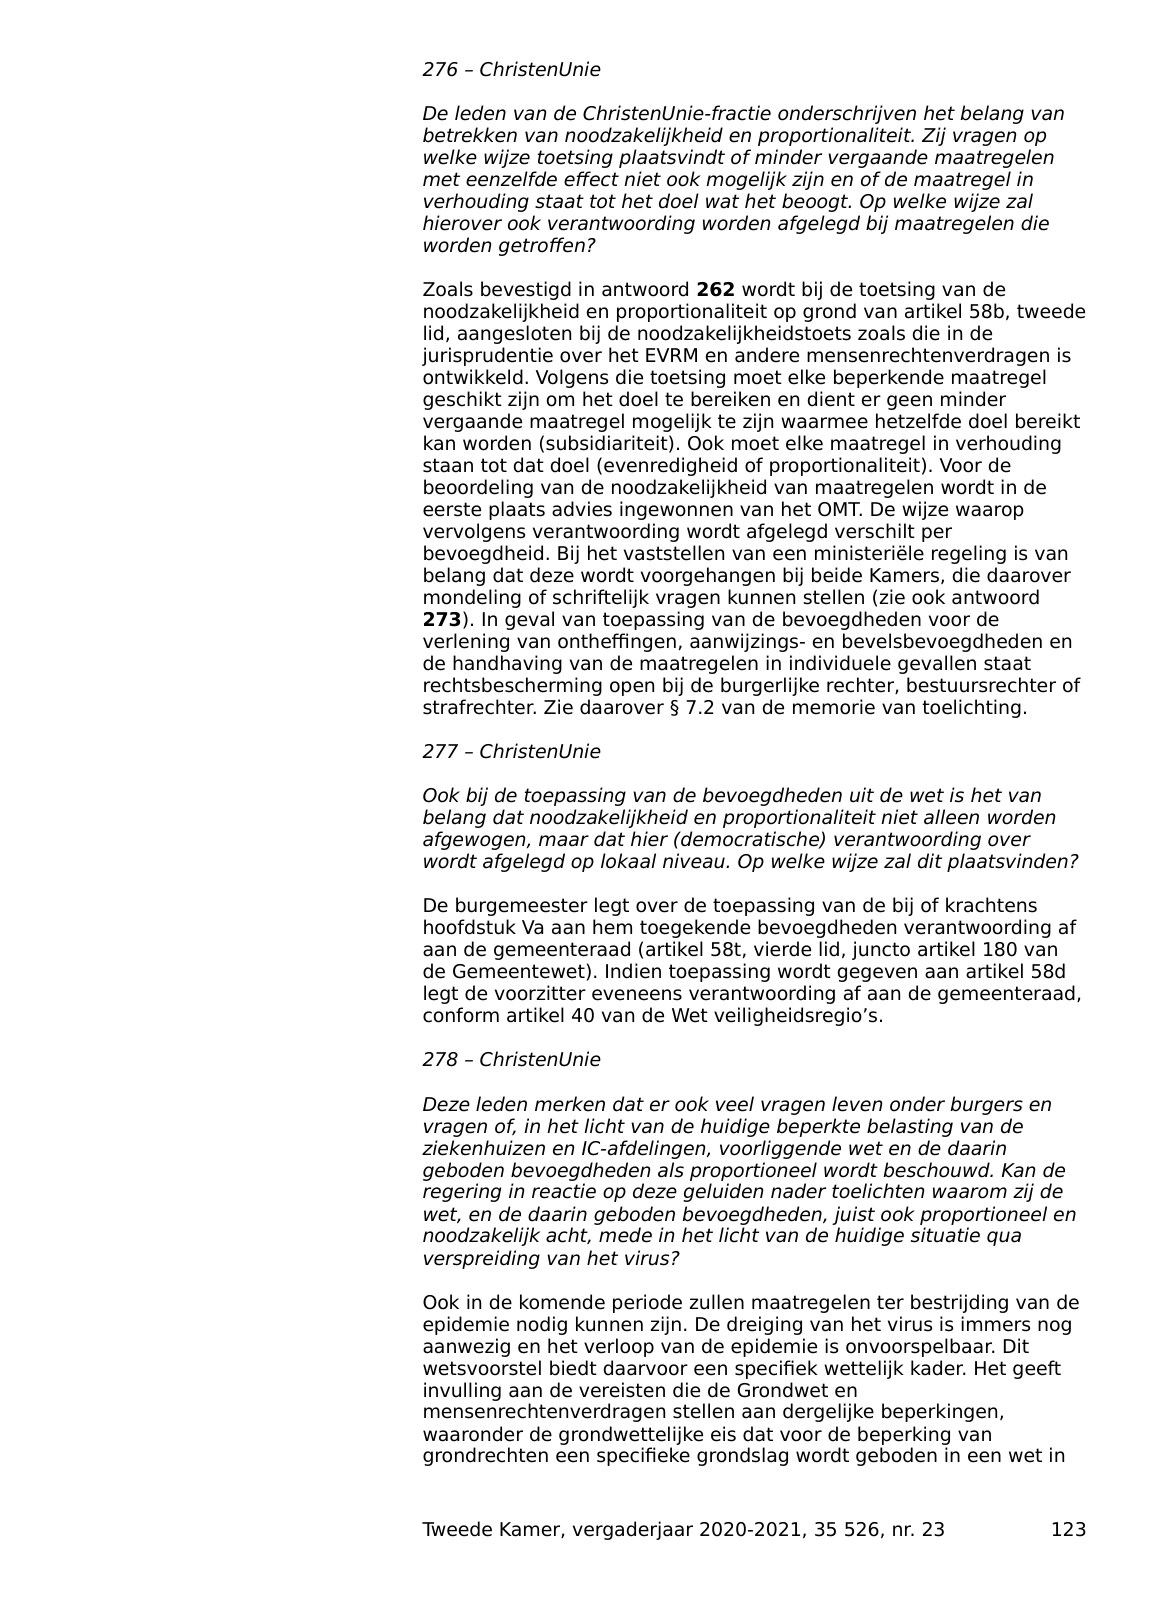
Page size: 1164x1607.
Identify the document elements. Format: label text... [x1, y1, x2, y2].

text Ook in de komende periode zullen maatregelen ter bestrijding van de epidemie nodig kunnen zijn. De dreiging van het virus is immers nog aanwezig en het verloop van de epidemie is onvoorspelbaar. Dit wetsvoorstel biedt daarvoor een specifiek wettelijk kader. Het geeft invulling aan de vereisten die de Grondwet en mensenrechtenverdragen stellen aan dergelijke beperkingen, waaronder de grondwettelijke eis dat voor de beperking van grondrechten een specifieke grondslag wordt geboden in een wet in [422, 1292, 1087, 1467]
subtitle 277 – ChristenUnie [422, 741, 1087, 763]
subtitle 278 – ChristenUnie [422, 1049, 1087, 1071]
text Zoals bevestigd in antwoord 262 wordt bij de toetsing van de noodzakelijkheid en proportionaliteit op grond van artikel 58b, tweede lid, aangesloten bij de noodzakelijkheidstoets zoals die in de jurisprudentie over het EVRM en andere mensenrechtenverdragen is ontwikkeld. Volgens die toetsing moet elke beperkende maatregel geschikt zijn om het doel te bereiken en dient er geen minder vergaande maatregel mogelijk te zijn waarmee hetzelfde doel bereikt kan worden (subsidiariteit). Ook moet elke maatregel in verhouding staan tot dat doel (evenredigheid of proportionaliteit). Voor de beoordeling van de noodzakelijkheid van maatregelen wordt in de eerste plaats advies ingewonnen van het OMT. De wijze waarop vervolgens verantwoording wordt afgelegd verschilt per bevoegdheid. Bij het vaststellen van een ministeriële regeling is van belang dat deze wordt voorgehangen bij beide Kamers, die daarover mondeling of schriftelijk vragen kunnen stellen (zie ook antwoord 273). In geval van toepassing van de bevoegdheden voor de verlening van ontheffingen, aanwijzings- en bevelsbevoegdheden en de handhaving van de maatregelen in individuele gevallen staat rechtsbescherming open bij de burgerlijke rechter, bestuursrechter of strafrechter. Zie daarover § 7.2 van de memorie van toelichting. [422, 279, 1087, 719]
text De leden van de ChristenUnie-fractie onderschrijven het belang van betrekken van noodzakelijkheid en proportionaliteit. Zij vragen op welke wijze toetsing plaatsvindt of minder vergaande maatregelen met eenzelfde effect niet ook mogelijk zijn en of de maatregel in verhouding staat tot het doel wat het beoogt. Op welke wijze zal hierover ook verantwoording worden afgelegd bij maatregelen die worden getroffen? [422, 103, 1087, 257]
subtitle 276 – ChristenUnie [422, 59, 1087, 81]
text Deze leden merken dat er ook veel vragen leven onder burgers en vragen of, in het licht van de huidige beperkte belasting van de ziekenhuizen en IC-afdelingen, voorliggende wet en de daarin geboden bevoegdheden als proportioneel wordt beschouwd. Kan de regering in reactie op deze geluiden nader toelichten waarom zij de wet, en de daarin geboden bevoegdheden, juist ook proportioneel en noodzakelijk acht, mede in het licht van de huidige situatie qua verspreiding van het virus? [422, 1093, 1087, 1269]
text Ook bij de toepassing van de bevoegdheden uit de wet is het van belang dat noodzakelijkheid en proportionaliteit niet alleen worden afgewogen, maar dat hier (democratische) verantwoording over wordt afgelegd op lokaal niveau. Op welke wijze zal dit plaatsvinden? [422, 785, 1087, 873]
text De burgemeester legt over de toepassing van de bij of krachtens hoofdstuk Va aan hem toegekende bevoegdheden verantwoording af aan de gemeenteraad (artikel 58t, vierde lid, juncto artikel 180 van de Gemeentewet). Indien toepassing wordt gegeven aan artikel 58d legt de voorzitter eveneens verantwoording af aan de gemeenteraad, conform artikel 40 van de Wet veiligheidsregio’s. [422, 895, 1087, 1027]
